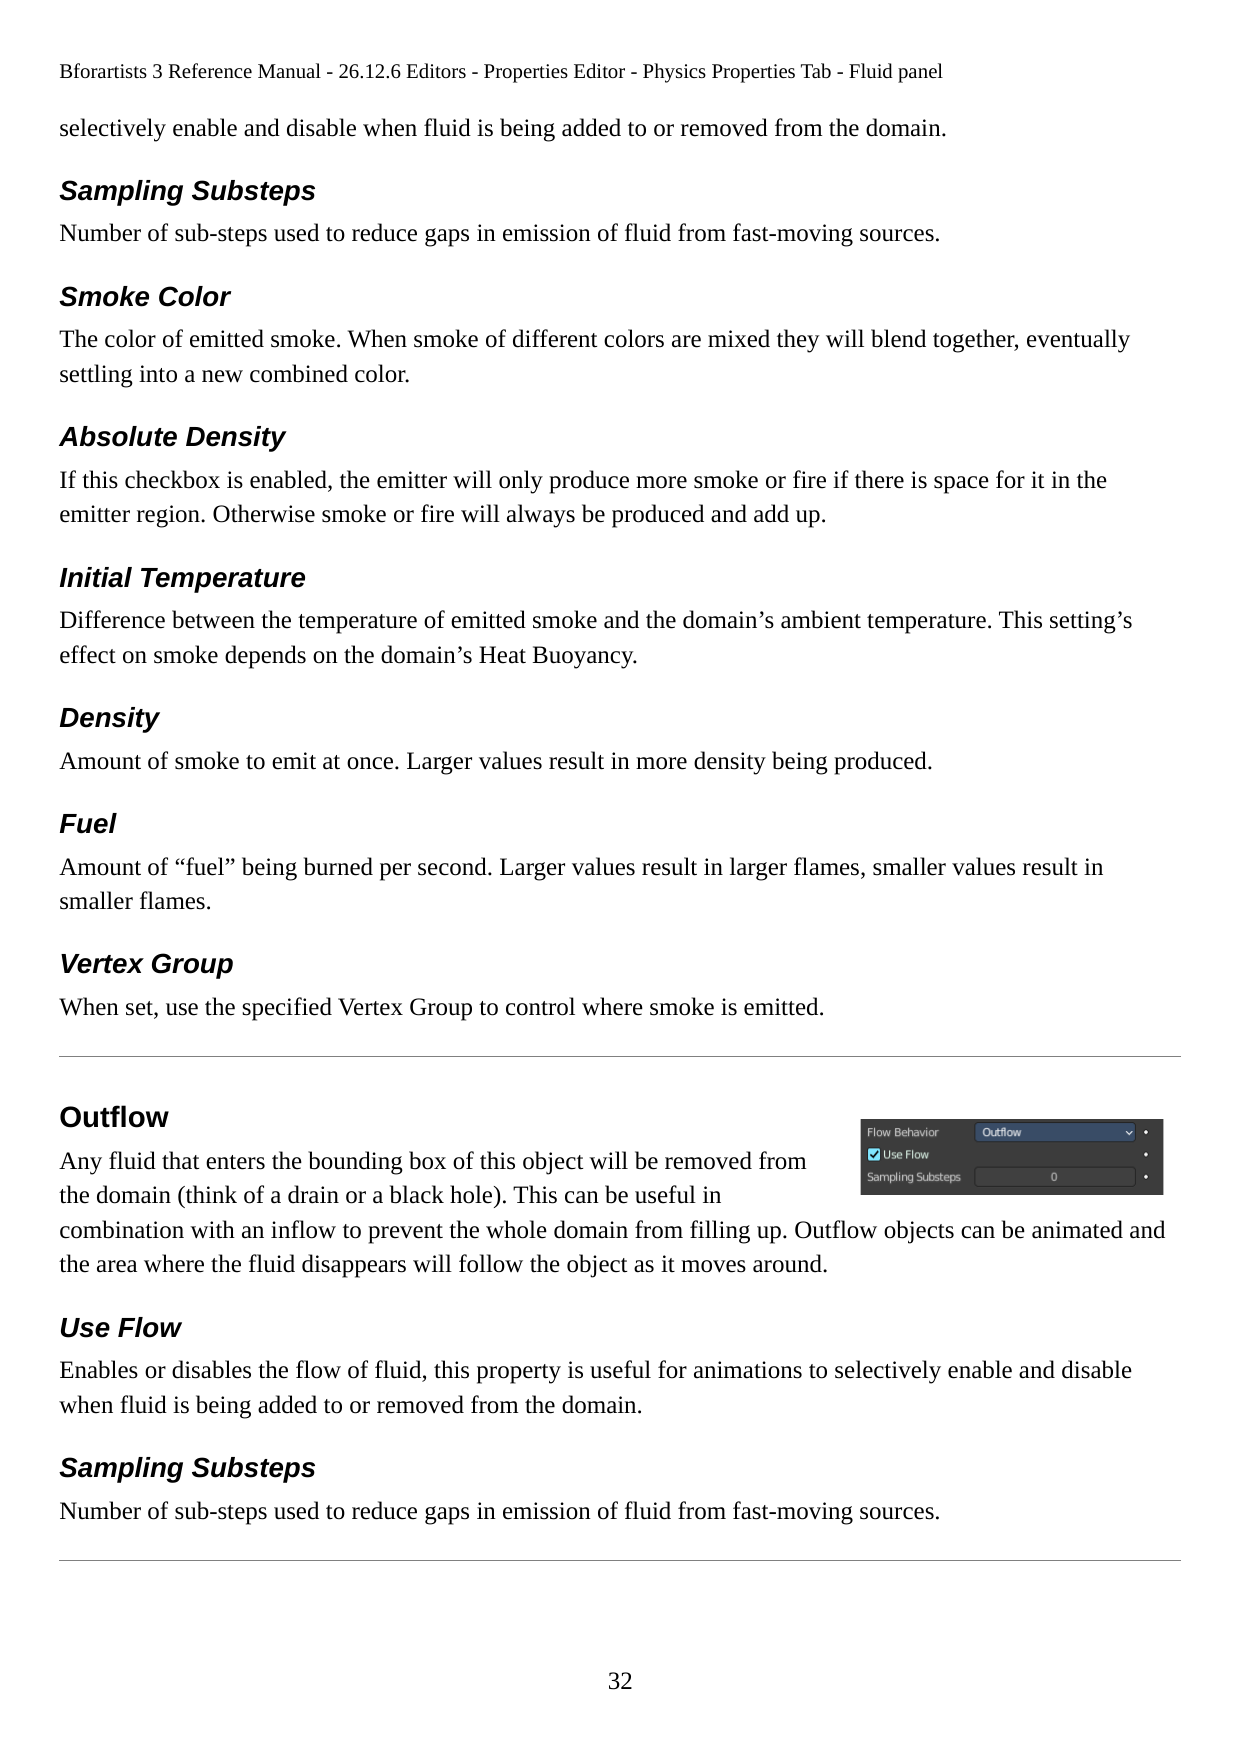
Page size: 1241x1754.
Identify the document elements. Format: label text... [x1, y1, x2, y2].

text The color of emitted smoke. When smoke of different colors are mixed they will blend together, eventually settling into a new combined color. [59, 324, 1181, 388]
text Number of sub-steps used to reduce gaps in emission of fluid from fast-moving sources. [59, 1496, 1181, 1525]
subtitle Density [59, 701, 1181, 733]
subtitle Sampling Substeps [59, 174, 1181, 206]
text Amount of “fuel” being burned per second. Larger values result in larger flames, smaller values result in smaller flames. [59, 852, 1181, 915]
text Any fluid that enters the bounding box of this object will be removed from the domain (think of a drain or a black hole). This can be useful in combination with an inflow to prevent the whole domain from filling up. Outflow objects can be animated and the area where the fluid disappears will follow the object as it moves around. [59, 1146, 1181, 1278]
text Difference between the temperature of emitted smoke and the domain’s ambient temperature. This setting’s effect on smoke depends on the domain’s Heat Buoyancy. [59, 605, 1181, 668]
subtitle Smoke Color [59, 280, 1181, 312]
text When set, use the specified Vertex Group to control where smoke is emitted. [59, 992, 1181, 1021]
text Amount of smoke to emit at once. Larger values result in more density being produced. [59, 746, 1181, 774]
text selectively enable and disable when fluid is being added to or removed from the domain. [59, 113, 1181, 141]
subtitle Fuel [59, 807, 1181, 839]
text Number of sub-steps used to reduce gaps in emission of fluid from fast-moving sources. [59, 218, 1181, 247]
text Enables or disables the flow of fluid, this property is useful for animations to selectively enable and disable when fluid is being added to or removed from the domain. [59, 1356, 1181, 1419]
subtitle Use Flow [59, 1311, 1181, 1343]
subtitle Absolute Density [59, 421, 1181, 452]
subtitle Initial Temperature [59, 561, 1181, 593]
text If this checkbox is enabled, the emitter will only produce more smoke or fire if there is space for it in the emitter region. Otherwise smoke or fire will always be produced and add up. [59, 465, 1181, 528]
subtitle Sampling Substeps [59, 1452, 1181, 1483]
subtitle Vertex Group [59, 948, 1181, 979]
subtitle Outflow [59, 1100, 1181, 1134]
picture [860, 1119, 1164, 1195]
